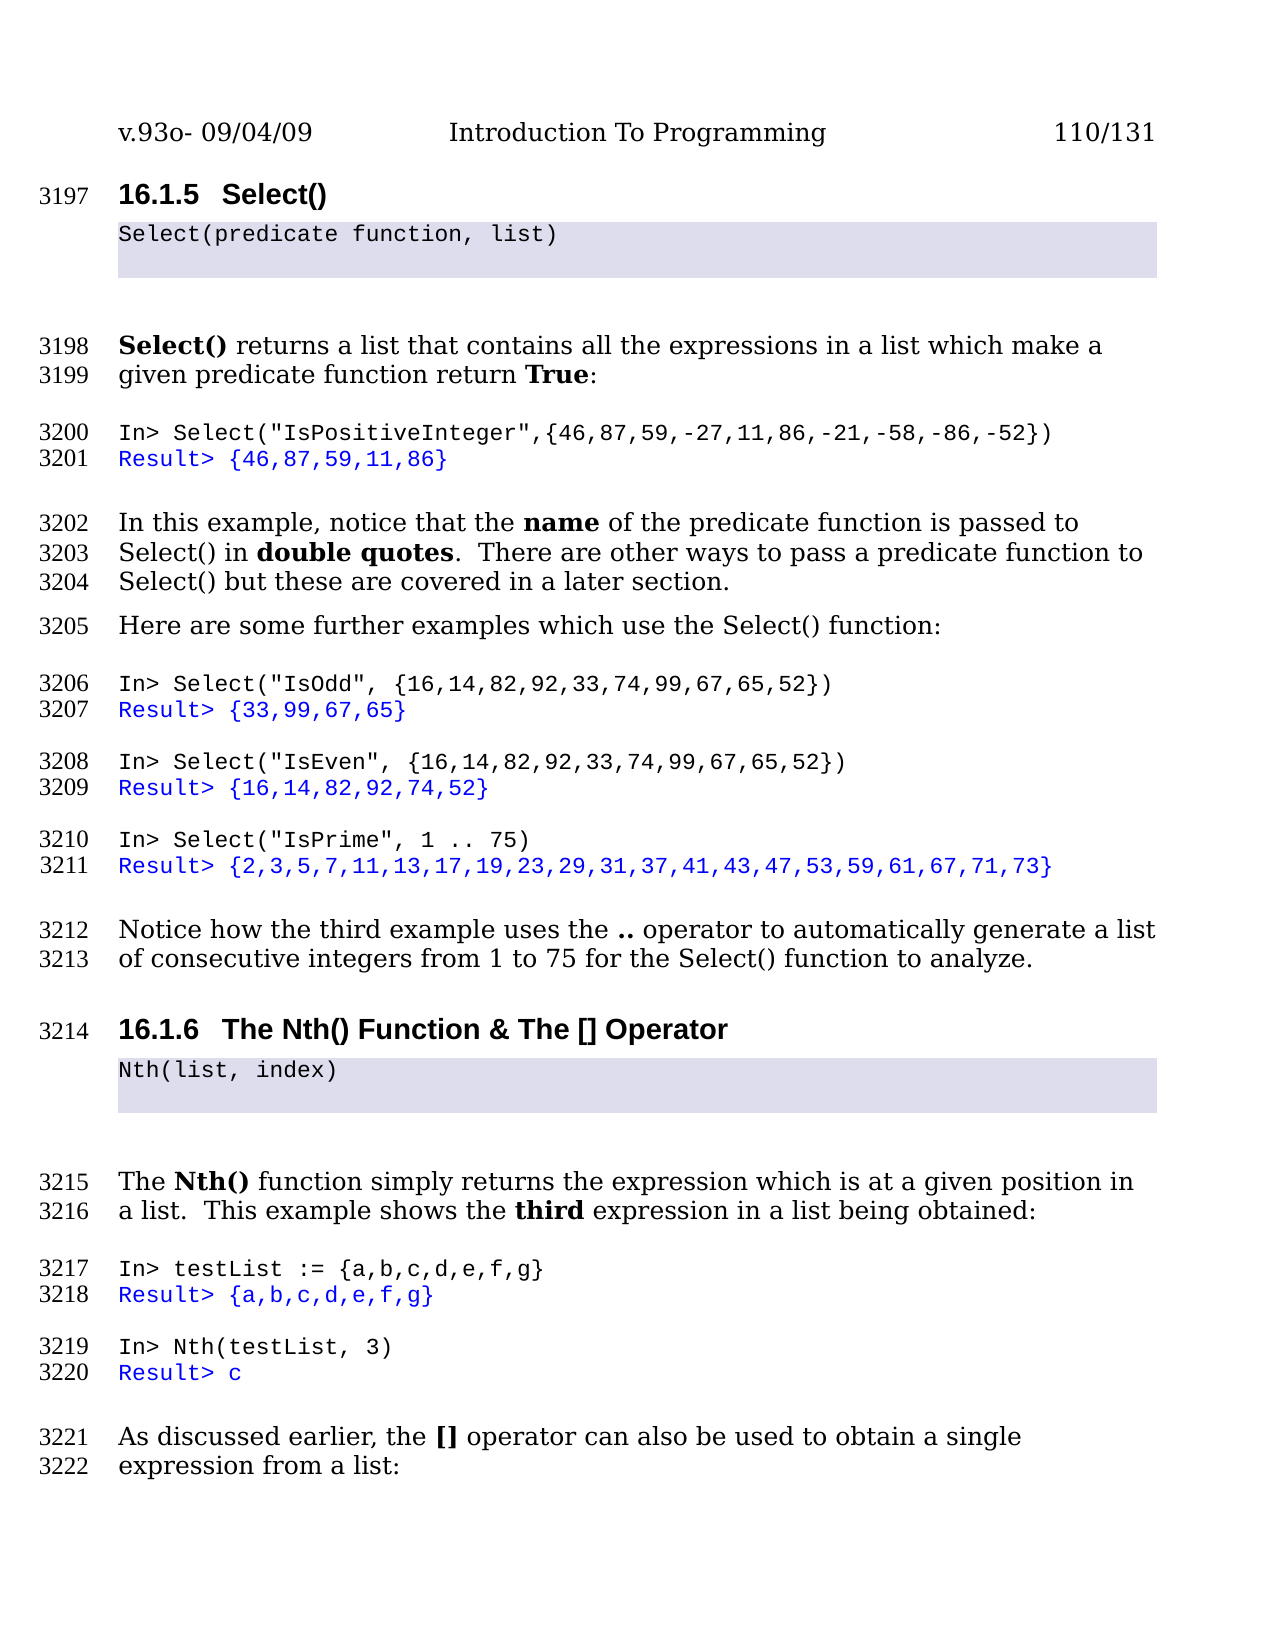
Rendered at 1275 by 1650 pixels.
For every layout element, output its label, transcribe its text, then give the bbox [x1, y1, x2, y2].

subtitle Select() [118, 177, 1157, 210]
text Result> {a,b,c,d,e,f,g} [118, 1283, 1157, 1309]
text In> Nth(testList, 3) [118, 1335, 1157, 1361]
text Result> {33,99,67,65} [118, 698, 1157, 724]
text In> Select("IsPositiveInteger",{46,87,59,-27,11,86,-21,-58,-86,-52}) [118, 422, 1157, 447]
text Result> {2,3,5,7,11,13,17,19,23,29,31,37,41,43,47,53,59,61,67,71,73} [118, 854, 1157, 880]
text Select() returns a list that contains all the expressions in a list which make a given predicate function return True: [118, 331, 1157, 389]
table_header Nth(list, index) [118, 1058, 1157, 1113]
text In> Select("IsOdd", {16,14,82,92,33,74,99,67,65,52}) [118, 672, 1157, 698]
text In> Select("IsEven", {16,14,82,92,33,74,99,67,65,52}) [118, 750, 1157, 776]
text Result> {46,87,59,11,86} [118, 447, 1157, 473]
text Notice how the third example uses the .. operator to automatically generate a list of consecutive integers from 1 to 75 for the Select() function to analyze. [118, 915, 1157, 973]
text In this example, notice that the name of the predicate function is passed to Select() in double quotes. There are other ways to pass a predicate function to Select() but these are covered in a later section. [118, 508, 1157, 596]
text Here are some further examples which use the Select() function: [118, 611, 1157, 640]
text In> testList := {a,b,c,d,e,f,g} [118, 1257, 1157, 1283]
text The Nth() function simply returns the expression which is at a given position in a list. This example shows the third expression in a list being obtained: [118, 1166, 1157, 1225]
text As discussed earlier, the [] operator can also be used to obtain a single expression from a list: [118, 1422, 1157, 1480]
subtitle The Nth() Function & The [] Operator [118, 1012, 1157, 1046]
text Result> {16,14,82,92,74,52} [118, 776, 1157, 802]
text In> Select("IsPrime", 1 .. 75) [118, 828, 1157, 854]
text Result> c [118, 1361, 1157, 1387]
table_header Select(predicate function, list) [118, 222, 1157, 278]
